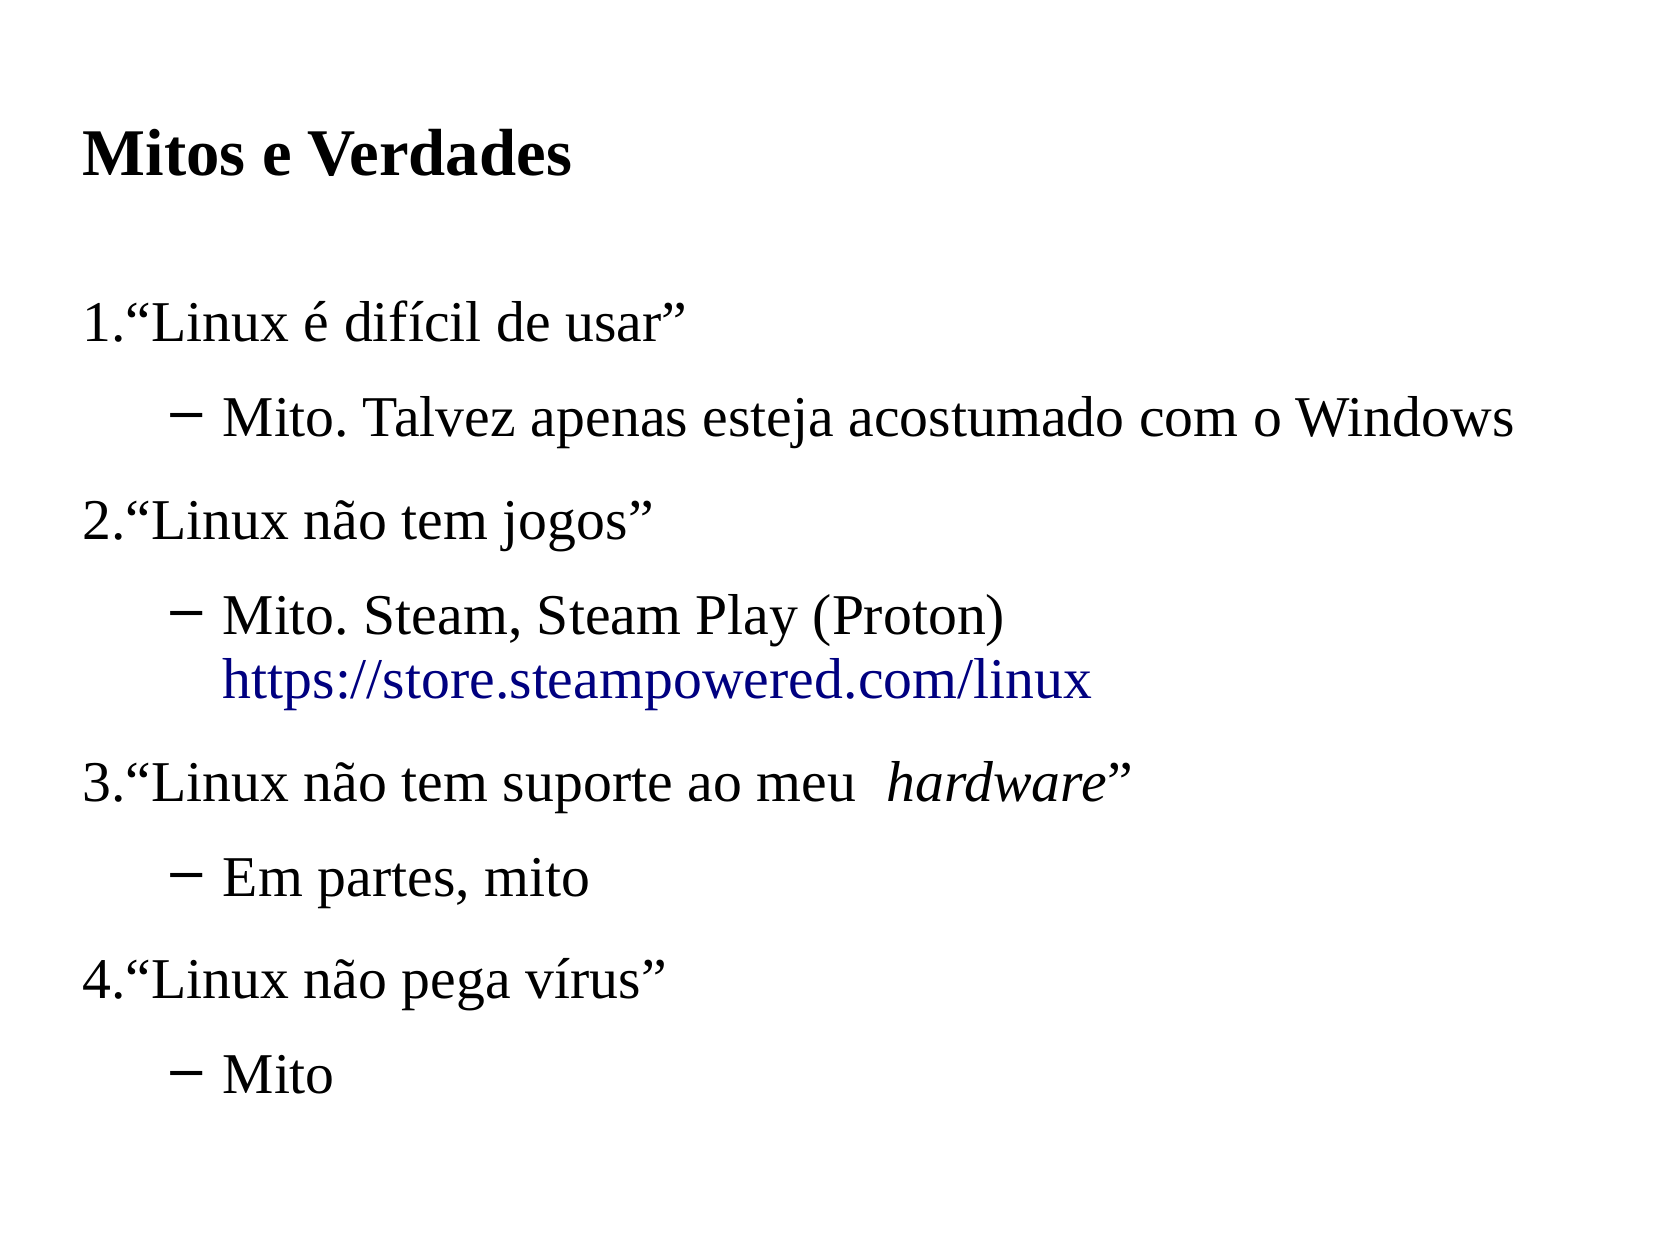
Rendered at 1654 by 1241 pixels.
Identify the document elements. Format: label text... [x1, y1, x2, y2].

title Mitos e Verdades [82, 49, 1571, 257]
list “Linux é difícil de usar” Mito. Talvez apenas esteja acostumado com o Windows “Linux não tem jogos” Mito. Steam, Steam Play (Proton) https://store.steampowered.com/linux “Linux não tem suporte ao meu hardware” Em partes, mito “Linux não pega vírus” Mito [82, 290, 1571, 1111]
